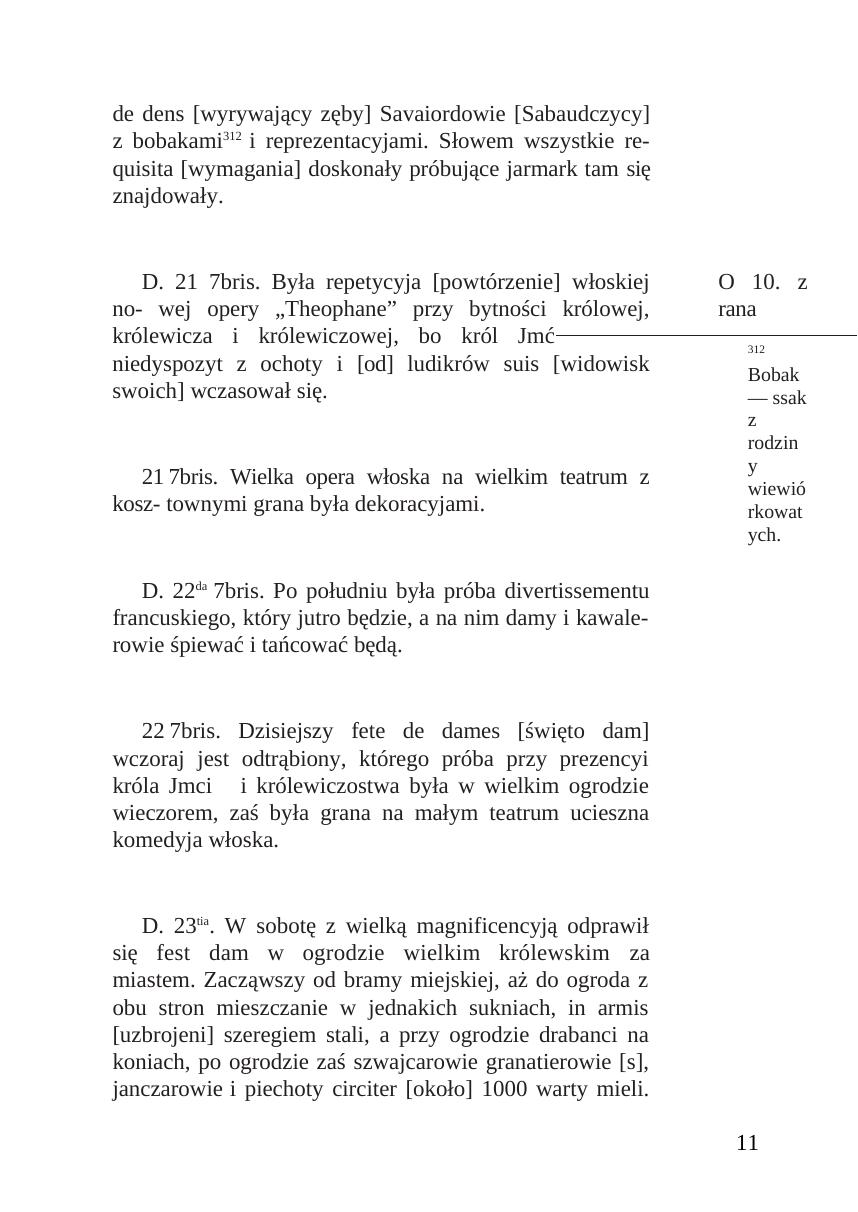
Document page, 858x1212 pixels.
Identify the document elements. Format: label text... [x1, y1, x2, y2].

text D. 22da 7bris. Po południu była próba divertissementu francuskiego, który jutro będzie, a na nim damy i kawale- rowie śpiewać i tańcować będą. [112, 577, 650, 657]
text D. 21 7bris. Była repetycyja [powtórzenie] włoskiej no- wej opery „Theophane” przy bytności królowej, królewicza i królewiczowej, bo król Jmć niedyspozyt z ochoty i [od] ludikrów suis [widowisk swoich] wczasował się. [112, 268, 650, 403]
text D. 23tia. W sobotę z wielką magnificencyją odprawił się fest dam w ogrodzie wielkim królewskim za miastem. Zacząwszy od bramy miejskiej, aż do ogroda z obu stron mieszczanie w jednakich sukniach, in armis [uzbrojeni] szeregiem stali, a przy ogrodzie drabanci na koniach, po ogrodzie zaś szwajcarowie granatierowie [s], janczarowie i piechoty circiter [około] 1000 warty mieli. [112, 912, 650, 1101]
list 7bris. Dzisiejszy fete de dames [święto dam] wczoraj jest odtrąbiony, którego próba przy prezencyi króla Jmci i królewiczostwa była w wielkim ogrodzie wieczorem, zaś była grana na małym teatrum ucieszna komedyja włoska. [112, 717, 650, 852]
text 312 Bobak — ssak z rodziny wiewiórkowatych. [748, 342, 807, 545]
text de dens [wyrywający zęby] Savaiordowie [Sabaudczycy] z bobakami312 i reprezentacyjami. Słowem wszystkie re- quisita [wymagania] doskonały próbujące jarmark tam się znajdowały. [112, 101, 651, 208]
list 7bris. Wielka opera włoska na wielkim teatrum z kosz- townymi grana była dekoracyjami. [112, 463, 650, 517]
text O 10. z rana [718, 268, 807, 322]
